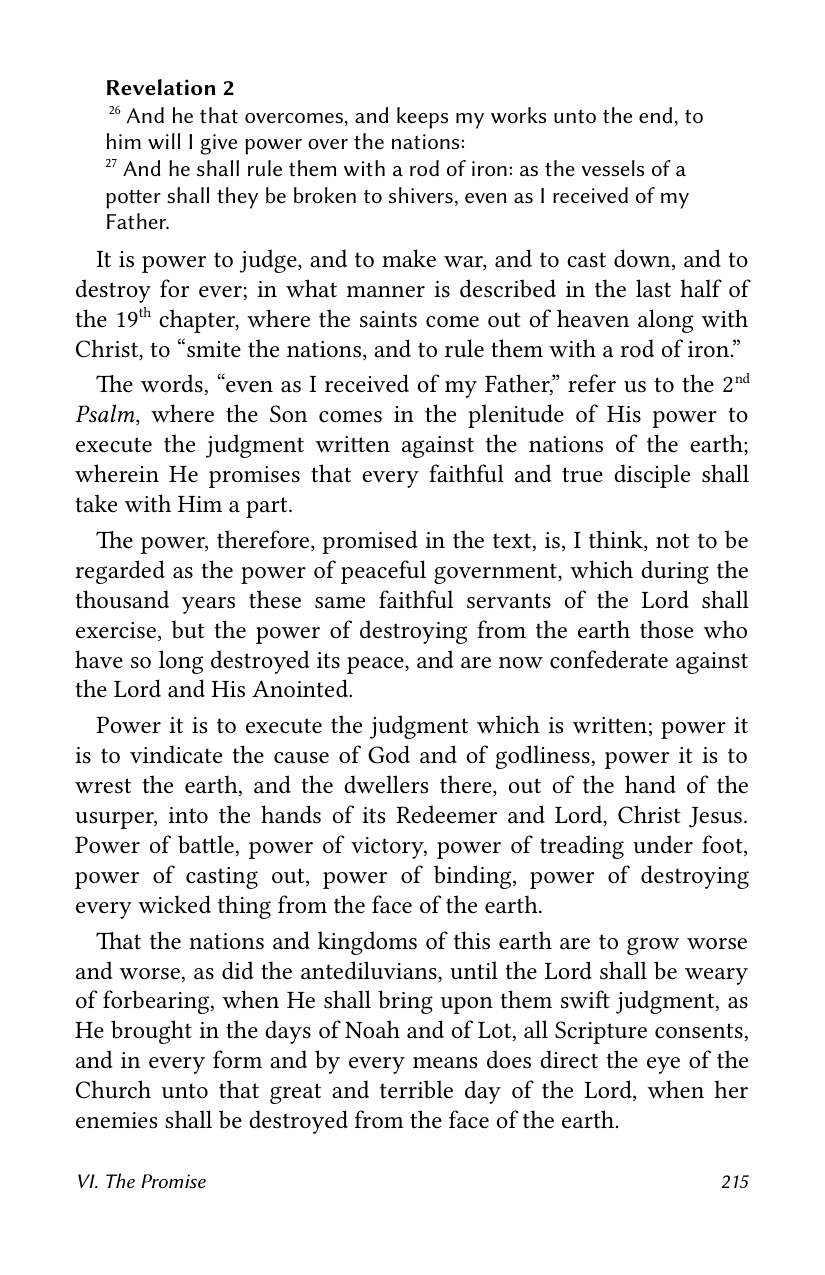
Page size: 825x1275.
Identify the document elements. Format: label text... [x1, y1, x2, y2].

text The words, “even as I received of my Father,” refer us to the 2nd Psalm, where the Son comes in the plenitude of His power to execute the judgment written against the nations of the earth; wherein He promises that every faithful and true disciple shall take with Him a part. [75, 371, 750, 519]
text 27 And he shall rule them with a rod of iron: as the vessels of a potter shall they be broken to shivers, even as I received of my Father. [105, 156, 720, 235]
text That the nations and kingdoms of this earth are to grow worse and worse, as did the antediluvians, until the Lord shall be weary of forbearing, when He shall bring upon them swift judgment, as He brought in the days of Noah and of Lot, all Scripture consents, and in every form and by every means does direct the eye of the Church unto that great and terrible day of the Lord, when her enemies shall be destroyed from the face of the earth. [75, 927, 750, 1135]
text 26 And he that overcomes, and keeps my works unto the end, to him will I give power over the nations: [105, 103, 720, 155]
text The power, therefore, promised in the text, is, I think, not to be regarded as the power of peaceful government, which during the thousand years these same faithful servants of the Lord shall exercise, but the power of destroying from the earth those who have so long destroyed its peace, and are now confederate against the Lord and His Anointed. [75, 526, 750, 704]
text It is power to judge, and to make war, and to cast down, and to destroy for ever; in what manner is described in the last half of the 19th chapter, where the saints come out of heaven along with Christ, to “smite the nations, and to rule them with a rod of iron.” [75, 245, 750, 363]
text Power it is to execute the judgment which is written; power it is to vindicate the cause of God and of godliness, power it is to wrest the earth, and the dwellers there, out of the hand of the usurper, into the hands of its Redeemer and Lord, Christ Jesus. Power of battle, power of victory, power of treading under foot, power of casting out, power of binding, power of destroying every wicked thing from the face of the earth. [75, 711, 750, 919]
text Revelation 2 [105, 75, 750, 101]
